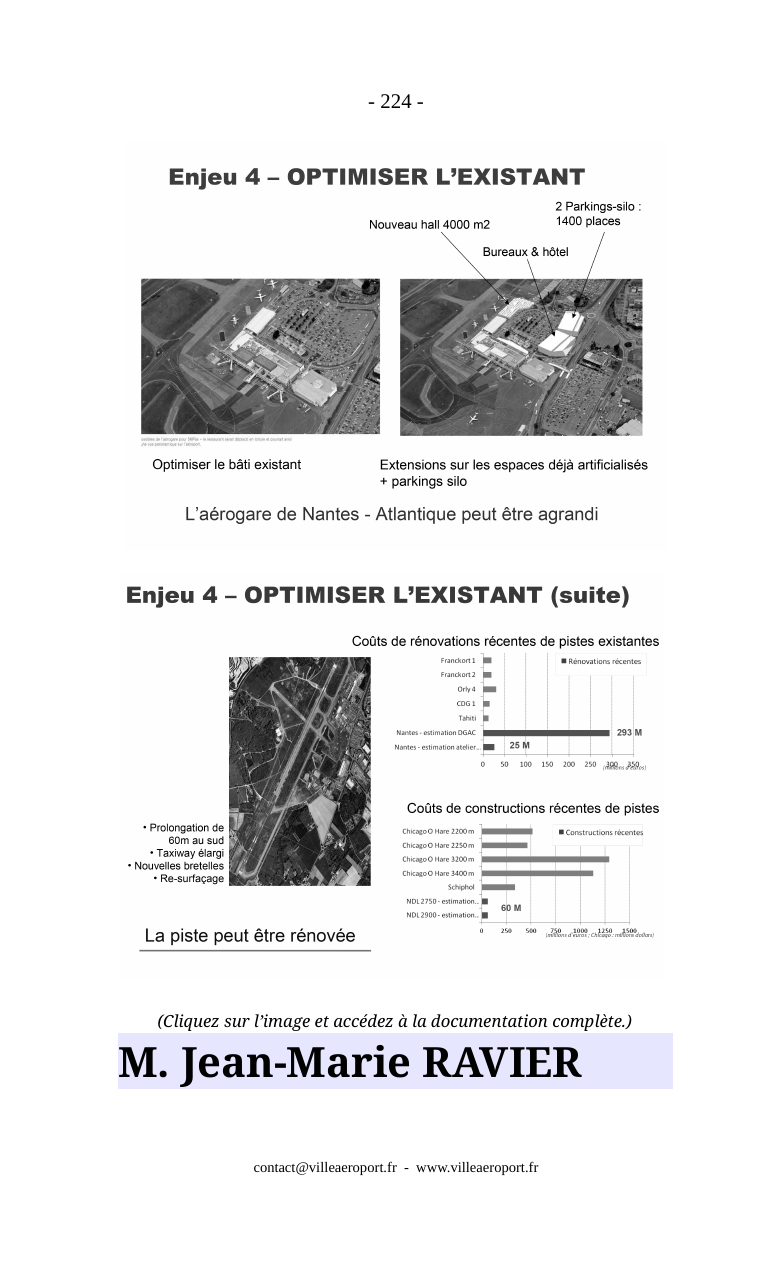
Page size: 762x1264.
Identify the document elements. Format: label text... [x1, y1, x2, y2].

picture [120, 571, 664, 979]
picture [123, 142, 668, 550]
text M. Jean-Marie RAVIER [118, 1033, 673, 1089]
text (Cliquez sur l’image et accédez à la documentation complète.) [118, 996, 673, 1033]
